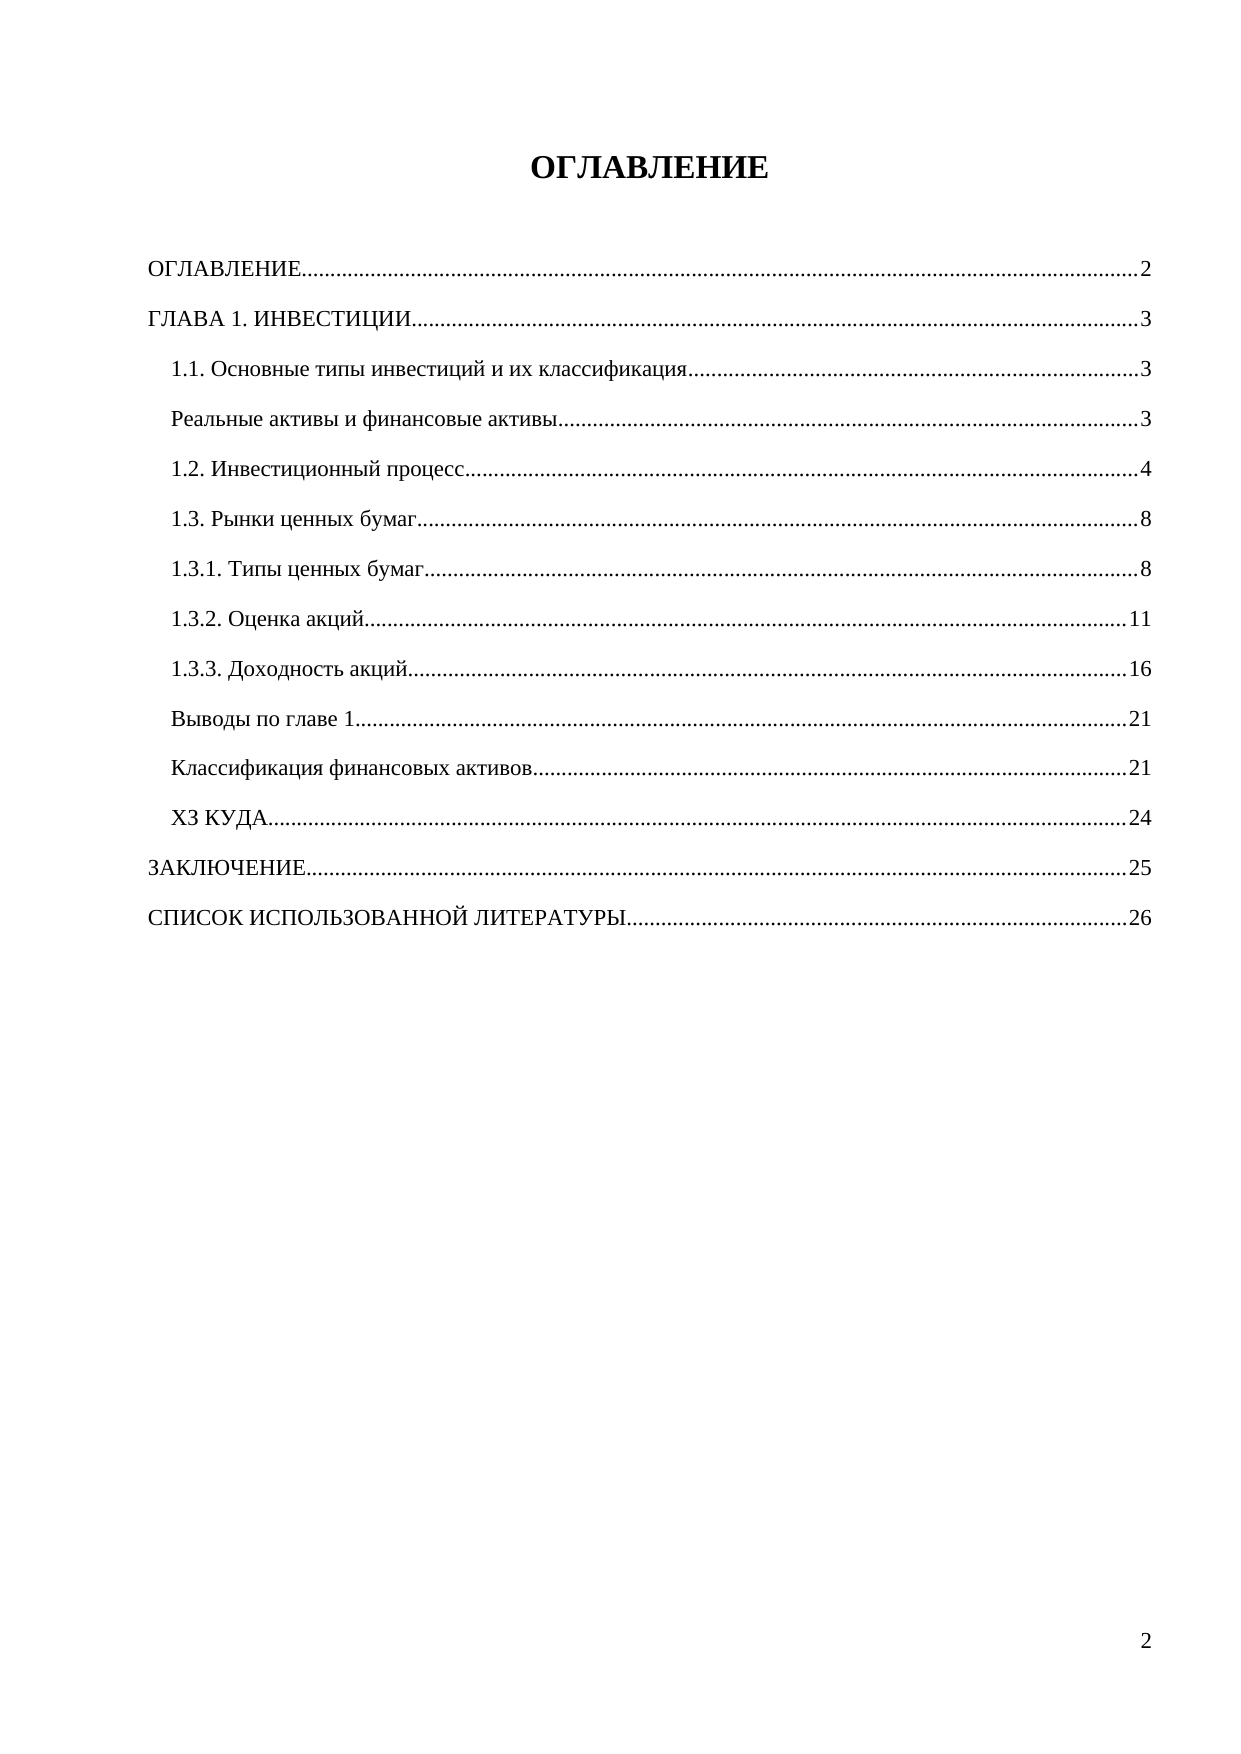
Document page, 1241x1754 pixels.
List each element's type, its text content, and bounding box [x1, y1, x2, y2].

text СПИСОК ИСПОЛЬЗОВАННОЙ ЛИТЕРАТУРЫ 26 [148, 904, 1152, 931]
text 1.2. Инвестиционный процесс 4 [171, 455, 1152, 481]
text ЗАКЛЮЧЕНИЕ 25 [148, 854, 1152, 881]
text 1.1. Основные типы инвестиций и их классификация 3 [171, 355, 1152, 382]
subtitle ОГЛАВЛЕНИЕ [148, 148, 1152, 186]
text ГЛАВА 1. ИНВЕСТИЦИИ. 3 [148, 305, 1152, 332]
text ОГЛАВЛЕНИЕ 2 [148, 256, 1152, 282]
text 1.3.3. Доходность акций 16 [171, 655, 1152, 681]
text 1.3.1. Типы ценных бумаг 8 [171, 555, 1152, 581]
text 1.3. Рынки ценных бумаг 8 [171, 505, 1152, 531]
text Выводы по главе 1 21 [171, 704, 1152, 731]
text ХЗ КУДА 24 [171, 804, 1152, 831]
text 1.3.2. Оценка акций 11 [171, 605, 1152, 631]
text Классификация финансовых активов 21 [171, 754, 1152, 781]
text Реальные активы и финансовые активы 3 [171, 405, 1152, 432]
